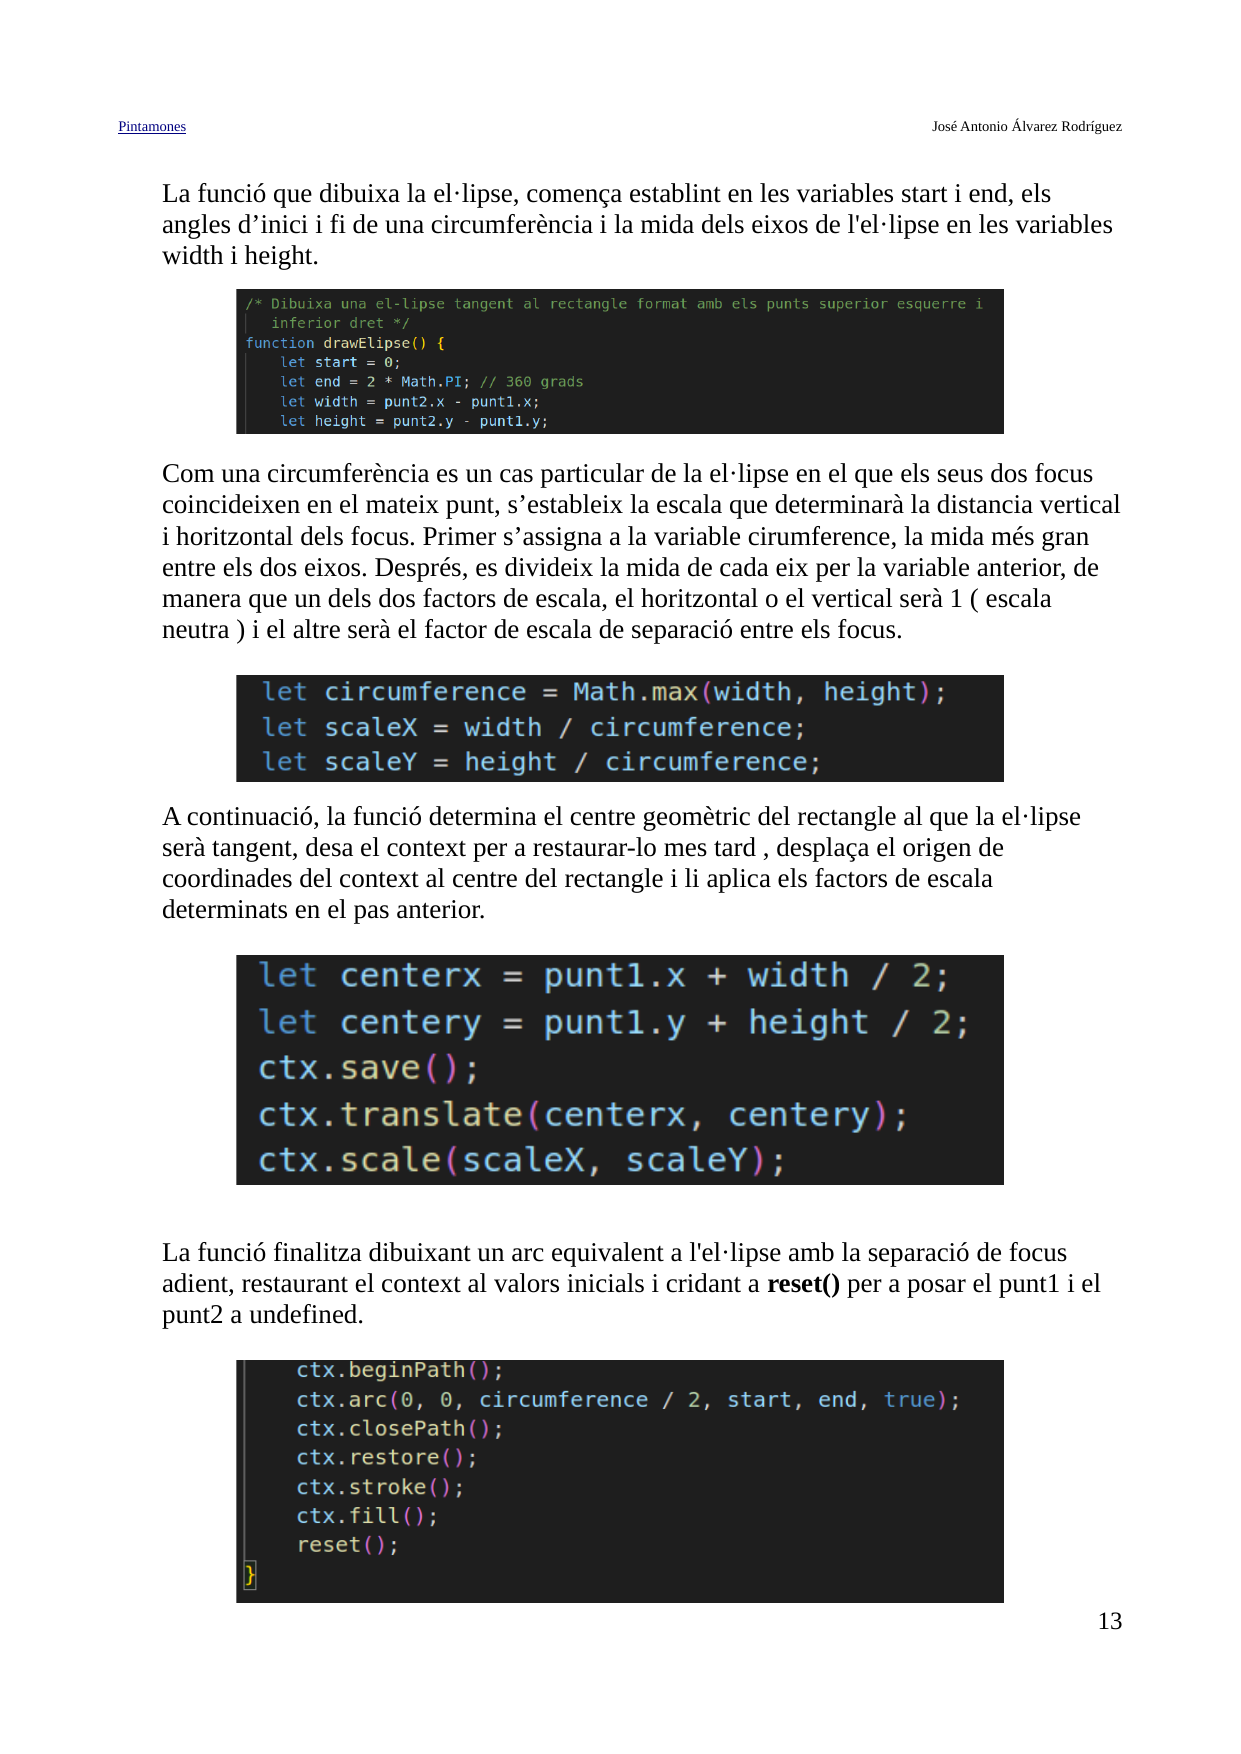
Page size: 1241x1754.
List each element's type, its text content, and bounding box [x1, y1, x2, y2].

picture [236, 955, 1004, 1185]
text La funció que dibuixa la el·lipse, comença establint en les variables start i end, els angles d’inici i fi de una circumferència i la mida dels eixos de l'el·lipse en les variables width i height. [162, 177, 1122, 271]
text Com una circumferència es un cas particular de la el·lipse en el que els seus dos focus coincideixen en el mateix punt, s’estableix la escala que determinarà la distancia vertical i horitzontal dels focus. Primer s’assigna a la variable cirumference, la mida més gran entre els dos eixos. Després, es divideix la mida de cada eix per la variable anterior, de manera que un dels dos factors de escala, el horitzontal o el vertical serà 1 ( escala neutra ) i el altre serà el factor de escala de separació entre els focus. [162, 457, 1122, 644]
text La funció finalitza dibuixant un arc equivalent a l'el·lipse amb la separació de focus adient, restaurant el context al valors inicials i cridant a reset() per a posar el punt1 i el punt2 a undefined. [162, 1236, 1122, 1329]
picture [236, 675, 1004, 782]
picture [236, 1360, 1004, 1603]
picture [236, 289, 1004, 434]
text A continuació, la funció determina el centre geomètric del rectangle al que la el·lipse serà tangent, desa el context per a restaurar-lo mes tard , desplaça el origen de coordinades del context al centre del rectangle i li aplica els factors de escala determinats en el pas anterior. [162, 800, 1122, 924]
